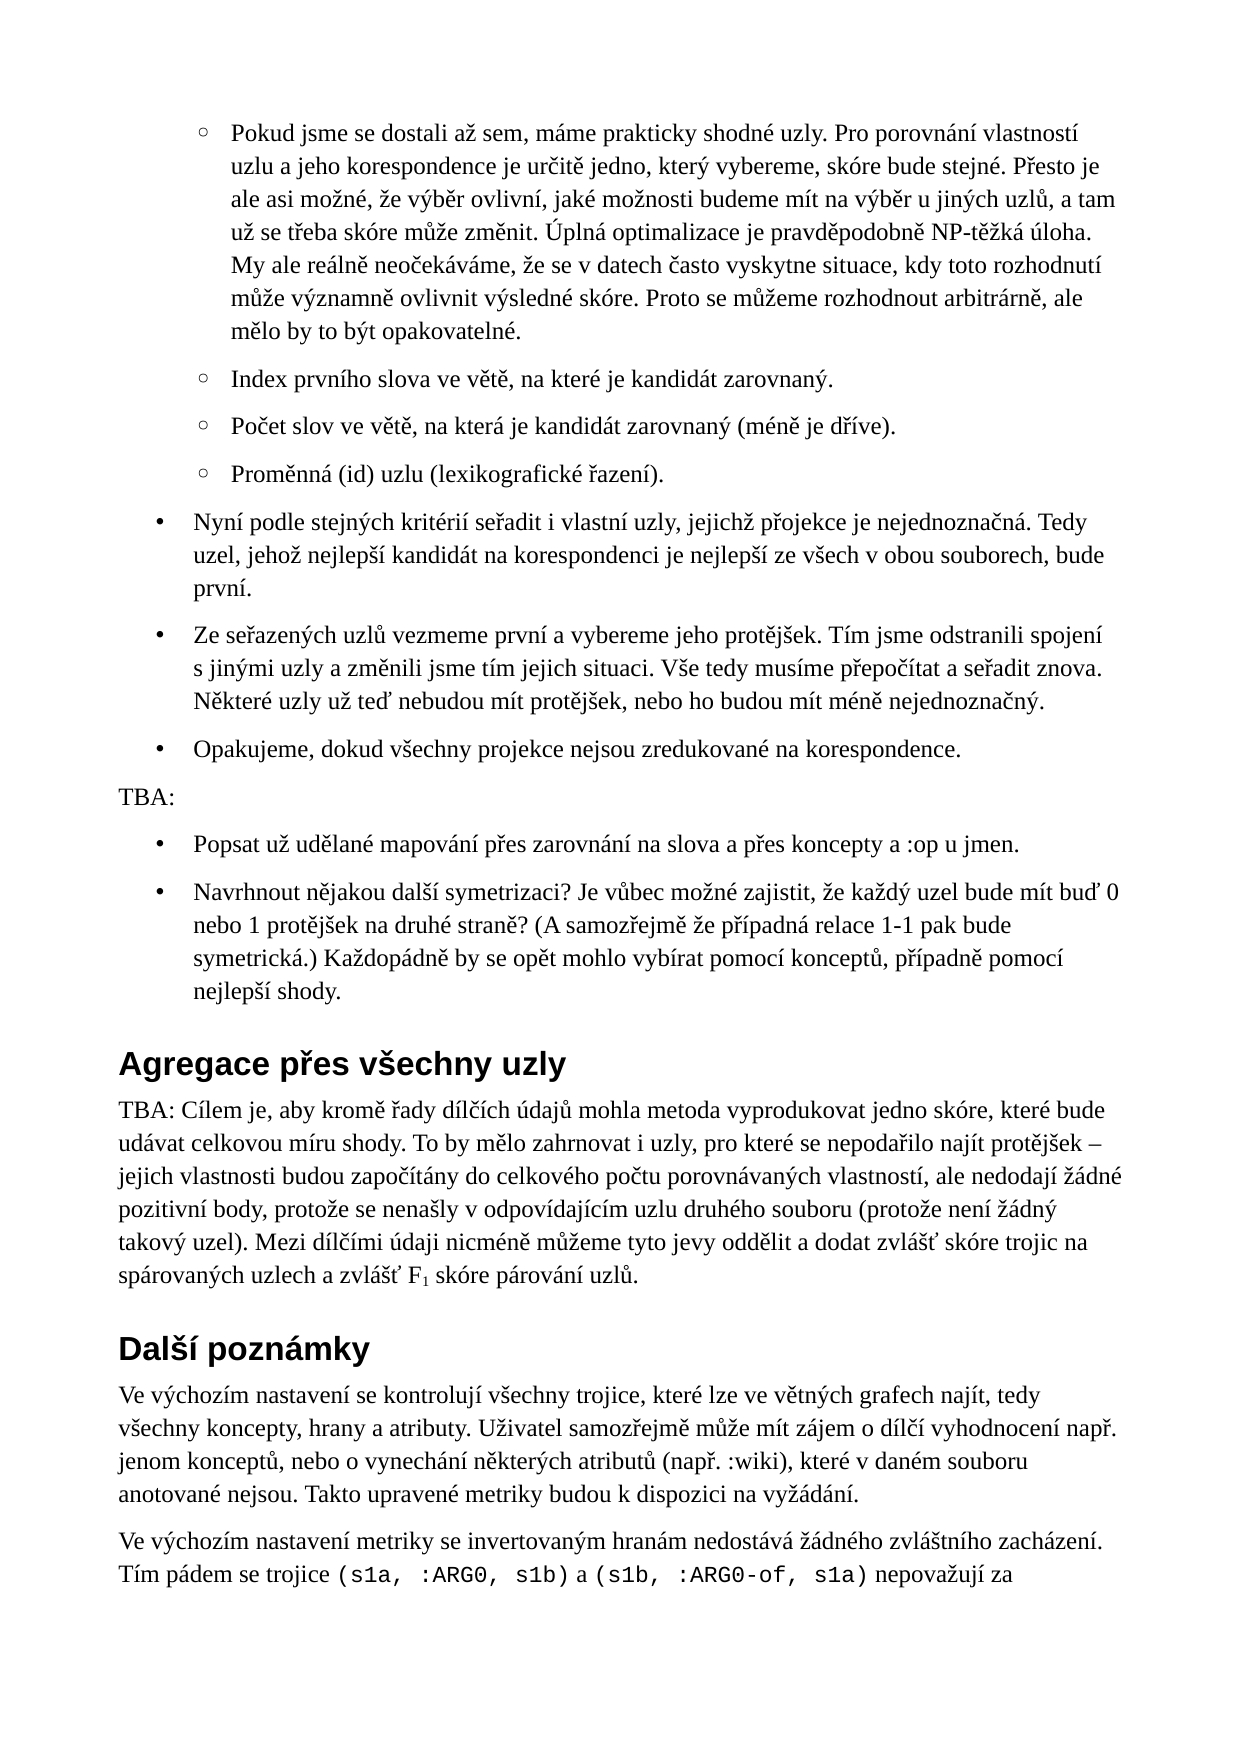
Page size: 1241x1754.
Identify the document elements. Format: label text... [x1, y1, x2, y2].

list Opakujeme, dokud všechny projekce nejsou zredukované na korespondence. [156, 734, 1122, 763]
list Navrhnout nějakou další symetrizaci? Je vůbec možné zajistit, že každý uzel bude mít buď 0 nebo 1 protějšek na druhé straně? (A samozřejmě že případná relace 1-1 pak bude symetrická.) Každopádně by se opět mohlo vybírat pomocí konceptů, případně pomocí nejlepší shody. [156, 877, 1122, 1004]
list Ze seřazených uzlů vezmeme první a vybereme jeho protějšek. Tím jsme odstranili spojení s jinými uzly a změnili jsme tím jejich situaci. Vše tedy musíme přepočítat a seřadit znova. Některé uzly už teď nebudou mít protějšek, nebo ho budou mít méně nejednoznačný. [156, 620, 1122, 715]
list Index prvního slova ve větě, na které je kandidát zarovnaný. [193, 364, 1122, 393]
text TBA: Cílem je, aby kromě řady dílčích údajů mohla metoda vyprodukovat jedno skóre, které bude udávat celkovou míru shody. To by mělo zahrnovat i uzly, pro které se nepodařilo najít protějšek – jejich vlastnosti budou započítány do celkového počtu porovnávaných vlastností, ale nedodají žádné pozitivní body, protože se nenašly v odpovídajícím uzlu druhého souboru (protože není žádný takový uzel). Mezi dílčími údaji nicméně můžeme tyto jevy oddělit a dodat zvlášť skóre trojic na spárovaných uzlech a zvlášť F1 skóre párování uzlů. [118, 1095, 1122, 1289]
list Počet slov ve větě, na která je kandidát zarovnaný (méně je dříve). [193, 411, 1122, 440]
text TBA: [118, 782, 1122, 810]
text Ve výchozím nastavení se kontrolují všechny trojice, které lze ve větných grafech najít, tedy všechny koncepty, hrany a atributy. Uživatel samozřejmě může mít zájem o dílčí vyhodnocení např. jenom konceptů, nebo o vynechání některých atributů (např. :wiki), které v daném souboru anotované nejsou. Takto upravené metriky budou k dispozici na vyžádání. [118, 1380, 1122, 1507]
list Proměnná (id) uzlu (lexikografické řazení). [193, 459, 1122, 488]
subtitle Agregace přes všechny uzly [118, 1044, 1122, 1083]
list Popsat už udělané mapování přes zarovnání na slova a přes koncepty a :op u jmen. [156, 829, 1122, 858]
list Pokud jsme se dostali až sem, máme prakticky shodné uzly. Pro porovnání vlastností uzlu a jeho korespondence je určitě jedno, který vybereme, skóre bude stejné. Přesto je ale asi možné, že výběr ovlivní, jaké možnosti budeme mít na výběr u jiných uzlů, a tam už se třeba skóre může změnit. Úplná optimalizace je pravděpodobně NP-těžká úloha. My ale reálně neočekáváme, že se v datech často vyskytne situace, kdy toto rozhodnutí může významně ovlivnit výsledné skóre. Proto se můžeme rozhodnout arbitrárně, ale mělo by to být opakovatelné. [193, 118, 1122, 345]
list Nyní podle stejných kritérií seřadit i vlastní uzly, jejichž přojekce je nejednoznačná. Tedy uzel, jehož nejlepší kandidát na korespondenci je nejlepší ze všech v obou souborech, bude první. [156, 507, 1122, 601]
subtitle Další poznámky [118, 1329, 1122, 1367]
text Ve výchozím nastavení metriky se invertovaným hranám nedostává žádného zvláštního zacházení. Tím pádem se trojice (s1a, :ARG0, s1b) a (s1b, :ARG0-of, s1a) nepovažují za [118, 1526, 1122, 1589]
